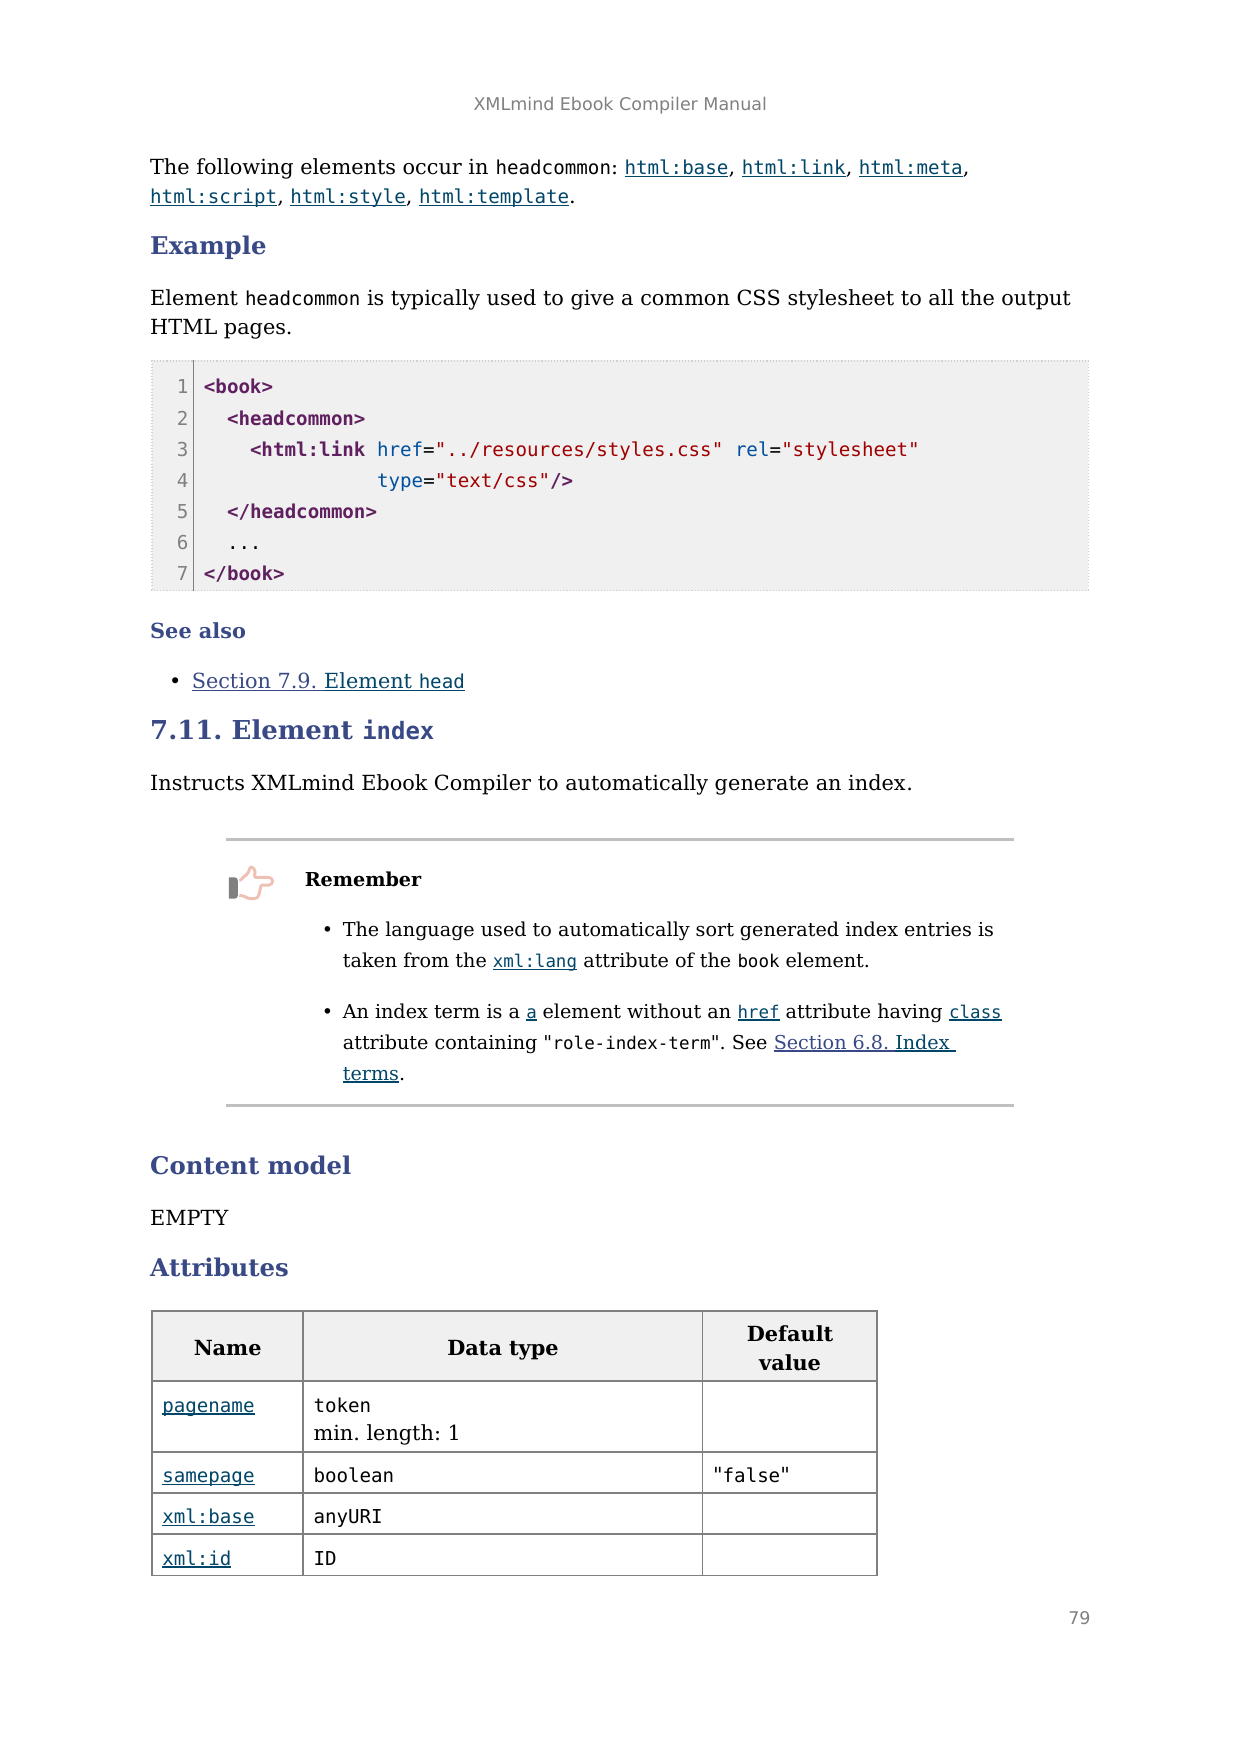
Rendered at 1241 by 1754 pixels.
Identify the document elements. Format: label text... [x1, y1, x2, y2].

table_header 1 2 3 4 5 6 7 [152, 360, 193, 590]
text Element headcommon is typically used to give a common CSS stylesheet to all the output HTML pages. [150, 281, 1090, 339]
picture [504, 957, 508, 967]
table_header Remember The language used to automatically sort generated index entries is taken from the xml:lang attribute of the book element. An index term is a a element without an href attribute having class attribute containing "role-index-term". See Section 6.8. Index terms. [305, 860, 1014, 1084]
table_cell boolean [304, 1453, 702, 1492]
text Instructs XMLmind Ebook Compiler to automatically generate an index. [150, 766, 1090, 796]
table_cell "false" [703, 1453, 876, 1492]
table_header <book> <headcommon> <html:link href="../resources/styles.css" rel="stylesheet" type="text/css"/> </headcommon> ... </book> [194, 360, 1088, 590]
table_cell [703, 1382, 876, 1451]
subtitle 7.11. Element index [150, 714, 1090, 746]
text Attributes [150, 1251, 1090, 1282]
table_header Data type [304, 1312, 702, 1380]
table_cell anyURI [304, 1494, 702, 1533]
table_cell pagename [153, 1382, 302, 1451]
table_header [226, 860, 304, 1084]
table_cell [703, 1494, 876, 1533]
table_header Default value [703, 1312, 876, 1380]
text The following elements occur in headcommon: html:base, html:link, html:meta, html:script, html:style, html:template. [150, 150, 1090, 208]
table_cell xml:base [153, 1494, 302, 1533]
table_cell xml:id [153, 1535, 302, 1574]
text Example [150, 229, 1090, 260]
picture [771, 1006, 778, 1018]
table_cell token min. length: 1 [304, 1382, 702, 1451]
list Section 7.9. Element head [150, 664, 1090, 693]
text Content model [150, 1149, 1090, 1180]
text EMPTY [150, 1201, 1090, 1230]
table_cell [703, 1535, 876, 1574]
table_header [226, 841, 1014, 1104]
table_cell ID [304, 1535, 702, 1574]
table_cell samepage [153, 1453, 302, 1492]
text See also [150, 612, 1090, 643]
table_header Name [153, 1312, 302, 1380]
